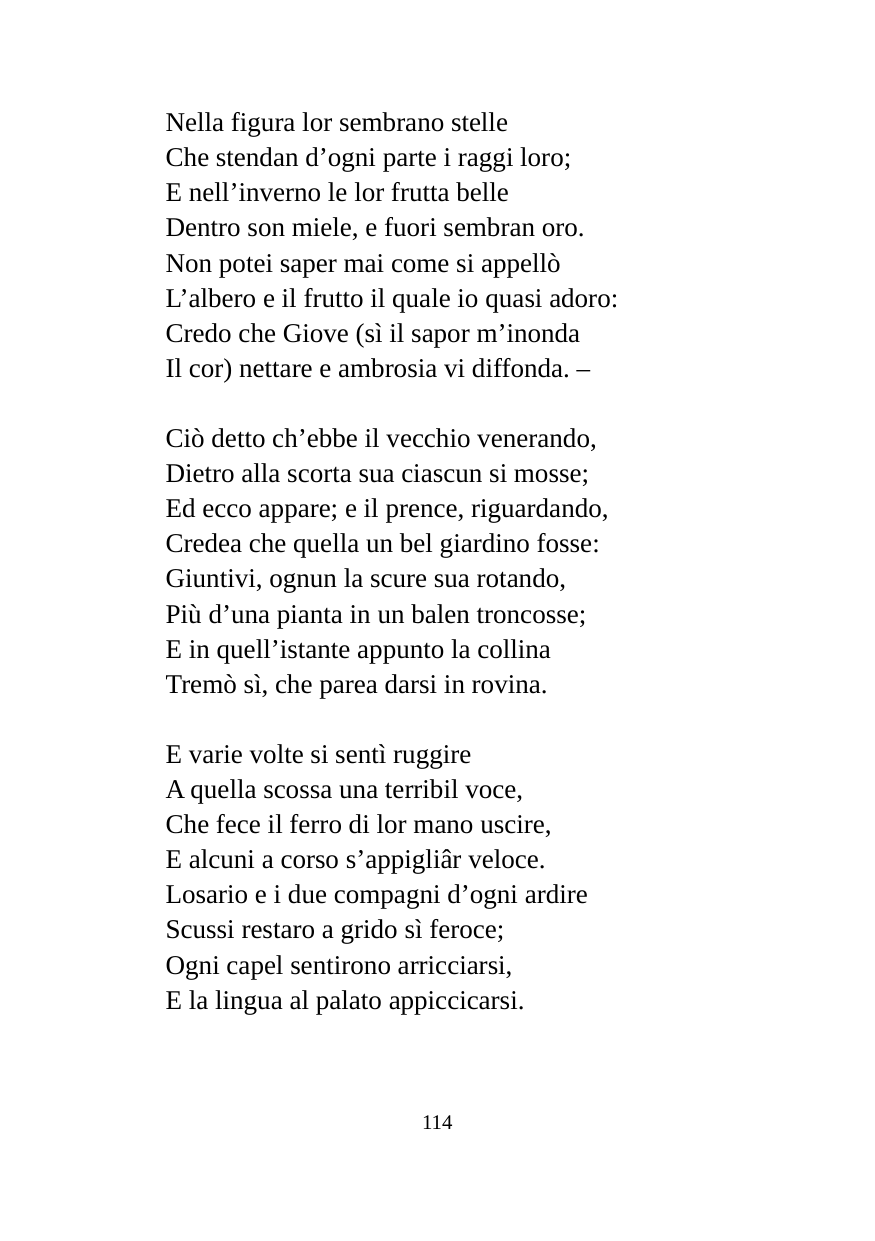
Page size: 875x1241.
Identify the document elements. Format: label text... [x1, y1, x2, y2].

text Losario e i due compagni d’ogni ardire [165, 878, 768, 910]
text E la lingua al palato appiccicarsi. [165, 984, 768, 1015]
text Credo che Giove (sì il sapor m’inonda [165, 317, 768, 348]
text Dentro son miele, e fuori sembran oro. [165, 212, 768, 243]
text Ogni capel sentirono arricciarsi, [165, 949, 768, 980]
text Tremò sì, che parea darsi in rovina. [165, 668, 768, 699]
text A quella scossa una terribil voce, [165, 773, 768, 804]
text Più d’una pianta in un balen troncosse; [165, 598, 768, 629]
text Che stendan d’ogni parte i raggi loro; [165, 141, 768, 172]
text E in quell’istante appunto la collina [165, 633, 768, 664]
text E alcuni a corso s’appigliâr veloce. [165, 843, 768, 874]
text L’albero e il frutto il quale io quasi adoro: [165, 282, 768, 313]
text Che fece il ferro di lor mano uscire, [165, 808, 768, 839]
text Giuntivi, ognun la scure sua rotando, [165, 563, 768, 594]
text Nella figura lor sembrano stelle [165, 106, 768, 137]
text Non potei saper mai come si appellò [165, 247, 768, 278]
text Ciò detto ch’ebbe il vecchio venerando, [165, 422, 768, 453]
text E nell’inverno le lor frutta belle [165, 176, 768, 208]
text Il cor) nettare e ambrosia vi diffonda. – [165, 352, 768, 383]
text E varie volte si sentì ruggire [165, 738, 768, 769]
text Scussi restaro a grido sì feroce; [165, 914, 768, 945]
text Dietro alla scorta sua ciascun si mosse; [165, 457, 768, 488]
text Ed ecco appare; e il prence, riguardando, [165, 492, 768, 523]
text Credea che quella un bel giardino fosse: [165, 527, 768, 559]
